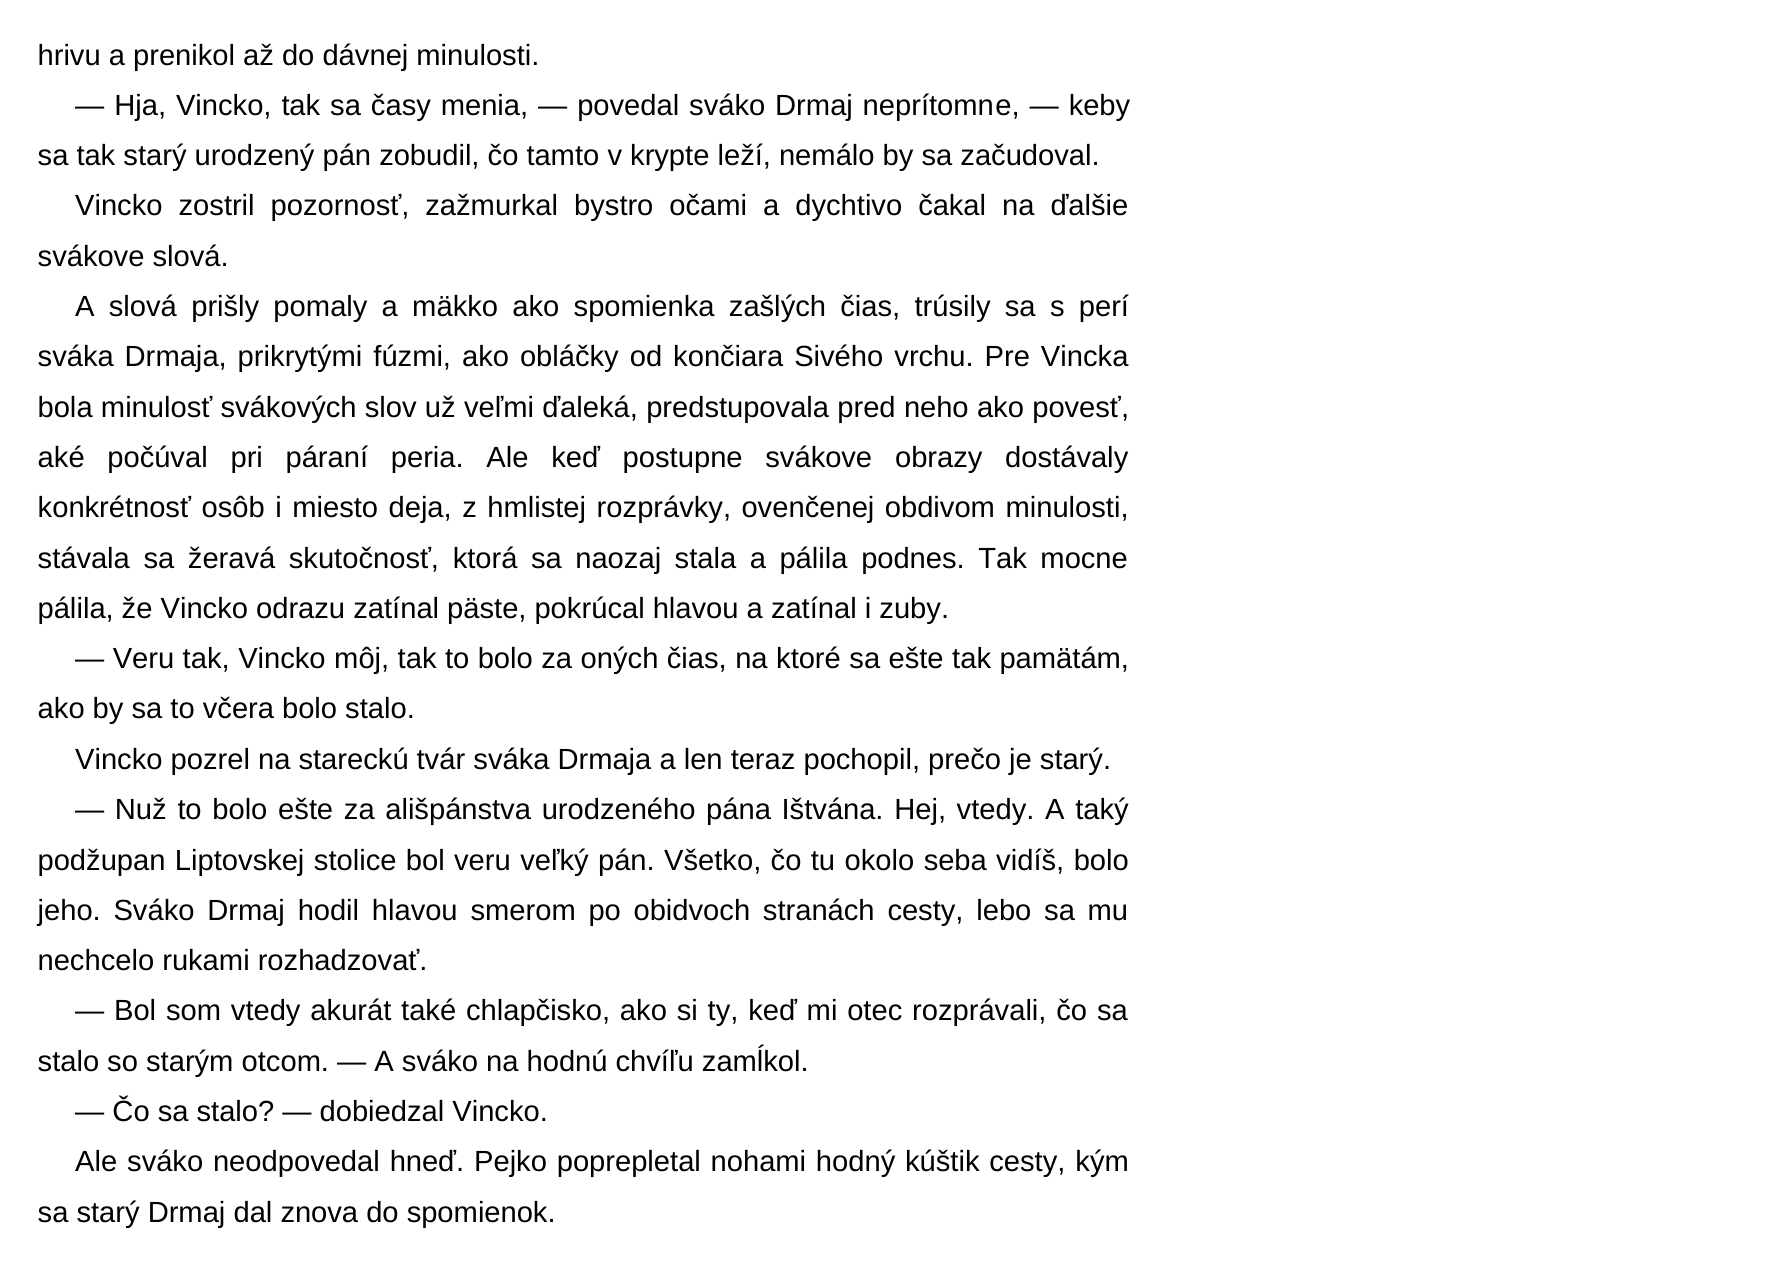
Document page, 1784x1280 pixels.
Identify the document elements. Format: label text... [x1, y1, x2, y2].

text — Veru tak, Vincko môj, tak to bolo za oných čias, na ktoré sa ešte tak pamätám, ako by sa to včera bolo stalo. [37, 641, 1130, 725]
text Vincko pozrel na stareckú tvár sváka Drmaja a len teraz pochopil, prečo je starý. [37, 742, 1130, 775]
text A slová prišly pomaly a mäkko ako spomienka zašlých čias, trúsily sa s perí sváka Drmaja, prikrytými fúzmi, ako obláčky od končiara Sivého vrchu. Pre Vincka bola minulosť svákových slov už veľmi ďaleká, predstupovala pred neho ako povesť, aké počúval pri páraní peria. Ale keď postupne svákove obrazy dostávaly konkrétnosť osôb i miesto deja, z hmlistej rozprávky, ovenčenej obdivom minulosti, stávala sa žeravá skutočnosť, ktorá sa naozaj stala a pálila podnes. Tak mocne pálila, že Vincko odrazu zatínal päste, pokrúcal hlavou a zatínal i zuby. [37, 289, 1130, 624]
text Ale sváko neodpovedal hneď. Pejko poprepletal nohami hodný kúštik cesty, kým sa starý Drmaj dal znova do spomienok. [37, 1144, 1130, 1228]
text — Bol som vtedy akurát také chlapčisko, ako si ty, keď mi otec rozprávali, čo sa stalo so starým otcom. — A sváko na hodnú chvíľu zamĺkol. [37, 993, 1130, 1077]
text Vincko zostril pozornosť, zažmurkal bystro očami a dychtivo čakal na ďalšie svákove slová. [37, 188, 1130, 272]
text — Nuž to bolo ešte za ališpánstva urodzeného pána Ištvána. Hej, vtedy. A taký podžupan Liptovskej stolice bol veru veľký pán. Všetko, čo tu okolo seba vidíš, bolo jeho. Sváko Drmaj hodil hlavou smerom po obidvoch stranách cesty, lebo sa mu nechcelo rukami rozhadzovať. [37, 792, 1130, 977]
text — Čo sa stalo? — dobiedzal Vincko. [37, 1094, 1130, 1128]
text — Hja, Vincko, tak sa časy menia, — povedal sváko Drmaj neprítomne, — keby sa tak starý urodzený pán zobudil, čo tamto v krypte leží, nemálo by sa začudoval. [37, 88, 1130, 172]
text hrivu a prenikol až do dávnej minulosti. [37, 37, 1130, 71]
